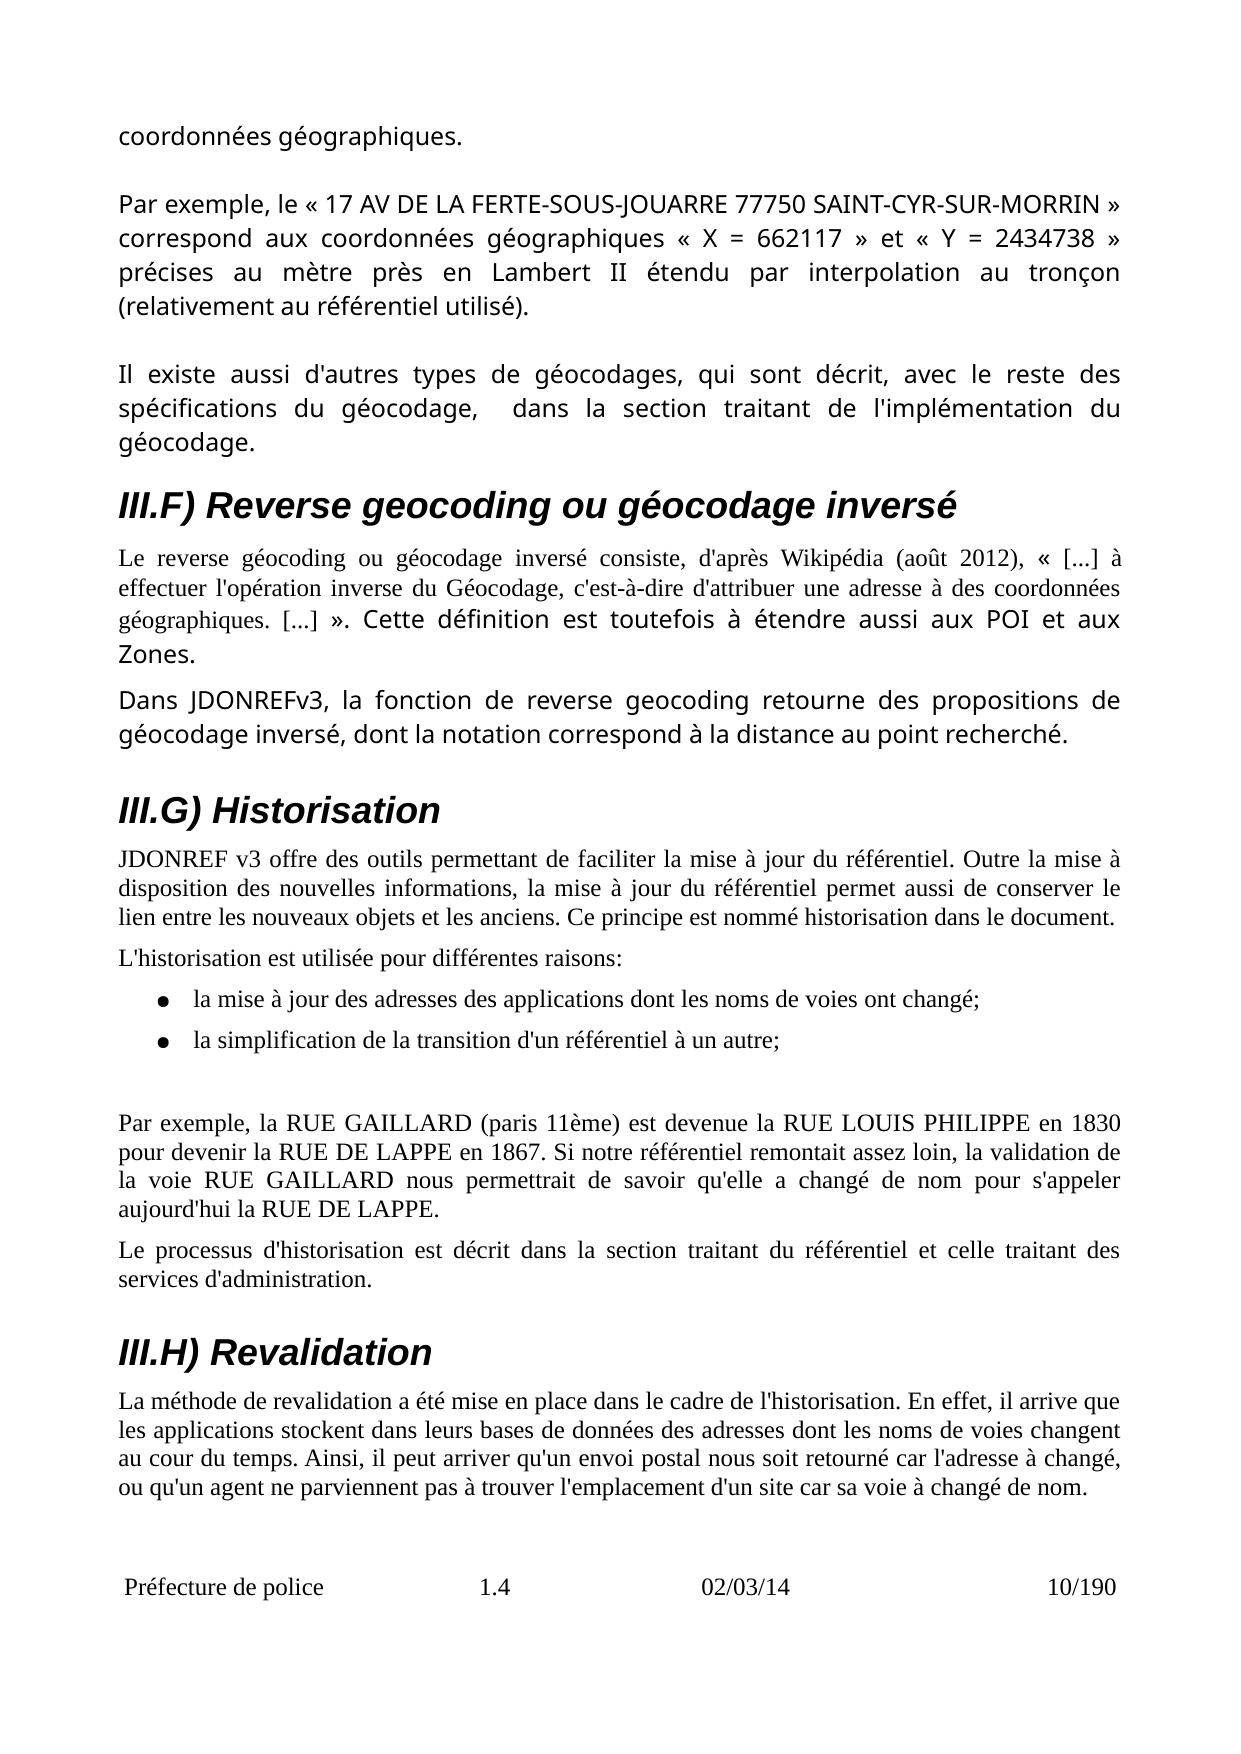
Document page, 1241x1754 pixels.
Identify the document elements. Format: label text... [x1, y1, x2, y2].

text Le processus d'historisation est décrit dans la section traitant du référentiel et celle traitant des services d'administration. [118, 1235, 1122, 1293]
text JDONREF v3 offre des outils permettant de faciliter la mise à jour du référentiel. Outre la mise à disposition des nouvelles informations, la mise à jour du référentiel permet aussi de conserver le lien entre les nouveaux objets et les anciens. Ce principe est nommé historisation dans le document. [118, 844, 1122, 930]
text coordonnées géographiques. [118, 118, 1122, 152]
text Par exemple, le « 17 AV DE LA FERTE-SOUS-JOUARRE 77750 SAINT-CYR-SUR-MORRIN » correspond aux coordonnées géographiques « X = 662117 » et « Y = 2434738 » précises au mètre près en Lambert II étendu par interpolation au tronçon (relativement au référentiel utilisé). [118, 186, 1122, 322]
subtitle Revalidation [118, 1330, 1122, 1373]
text Dans JDONREFv3, la fonction de reverse geocoding retourne des propositions de géocodage inversé, dont la notation correspond à la distance au point recherché. [118, 683, 1122, 751]
subtitle Reverse geocoding ou géocodage inversé [118, 484, 1122, 527]
list la mise à jour des adresses des applications dont les noms de voies ont changé; [156, 984, 1122, 1013]
list la simplification de la transition d'un référentiel à un autre; [156, 1025, 1122, 1054]
text La méthode de revalidation a été mise en place dans le cadre de l'historisation. En effet, il arrive que les applications stockent dans leurs bases de données des adresses dont les noms de voies changent au cour du temps. Ainsi, il peut arriver qu'un envoi postal nous soit retourné car l'adresse à changé, ou qu'un agent ne parviennent pas à trouver l'emplacement d'un site car sa voie à changé de nom. [118, 1386, 1122, 1501]
subtitle Historisation [118, 788, 1122, 832]
text Le reverse géocoding ou géocodage inversé consiste, d'après Wikipédia (août 2012), « [...] à effectuer l'opération inverse du Géocodage, c'est-à-dire d'attribuer une adresse à des coordonnées géographiques. [...] ». Cette définition est toutefois à étendre aussi aux POI et aux Zones. [118, 539, 1122, 670]
text Par exemple, la RUE GAILLARD (paris 11ème) est devenue la RUE LOUIS PHILIPPE en 1830 pour devenir la RUE DE LAPPE en 1867. Si notre référentiel remontait assez loin, la validation de la voie RUE GAILLARD nous permettrait de savoir qu'elle a changé de nom pour s'appeler aujourd'hui la RUE DE LAPPE. [118, 1108, 1122, 1223]
text L'historisation est utilisée pour différentes raisons: [118, 943, 1122, 972]
text Il existe aussi d'autres types de géocodages, qui sont décrit, avec le reste des spécifications du géocodage, dans la section traitant de l'implémentation du géocodage. [118, 357, 1122, 459]
